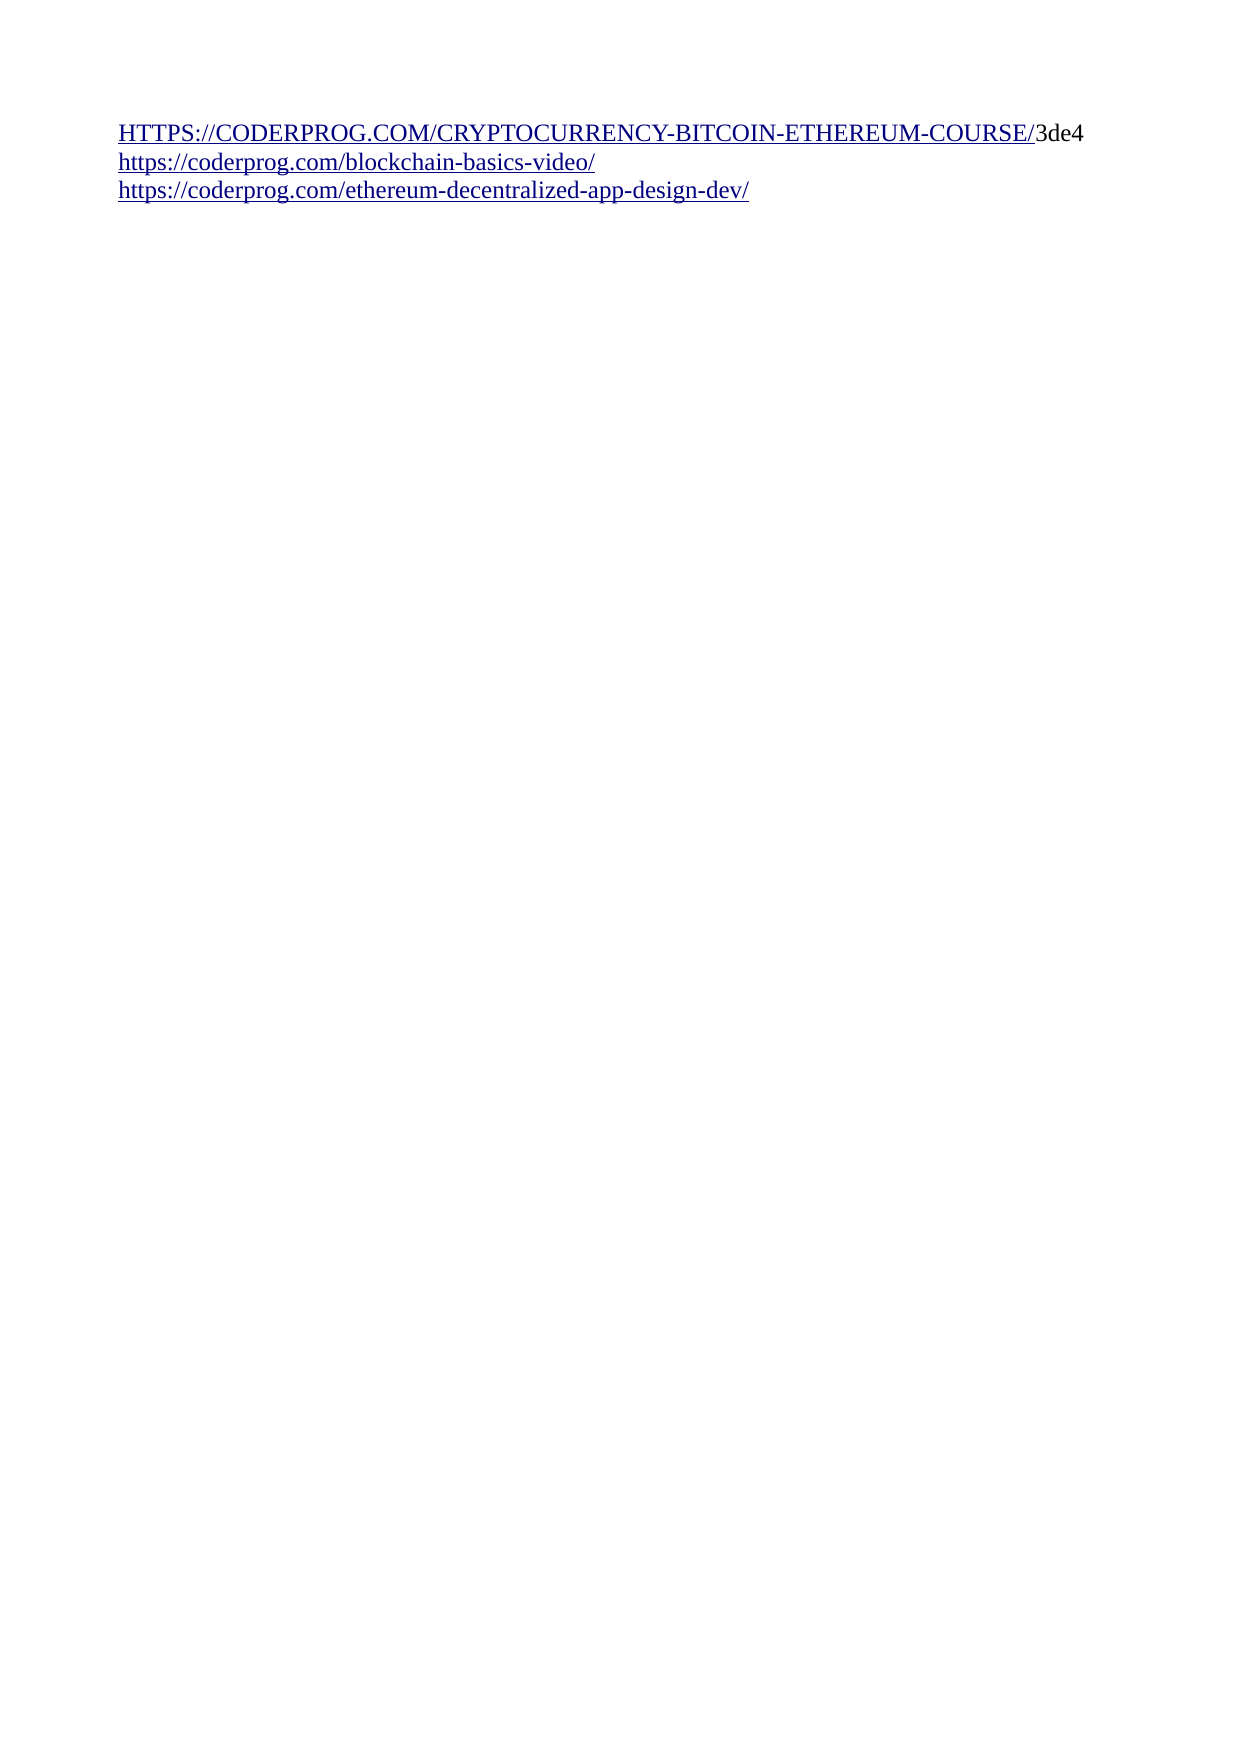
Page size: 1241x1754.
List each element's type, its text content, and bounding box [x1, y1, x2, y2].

text https://coderprog.com/blockchain-basics-video/ [118, 147, 1122, 176]
text https://coderprog.com/ethereum-decentralized-app-design-dev/ [118, 176, 1122, 204]
text HTTPS://CODERPROG.COM/CRYPTOCURRENCY-BITCOIN-ETHEREUM-COURSE/3de4 [118, 118, 1122, 147]
